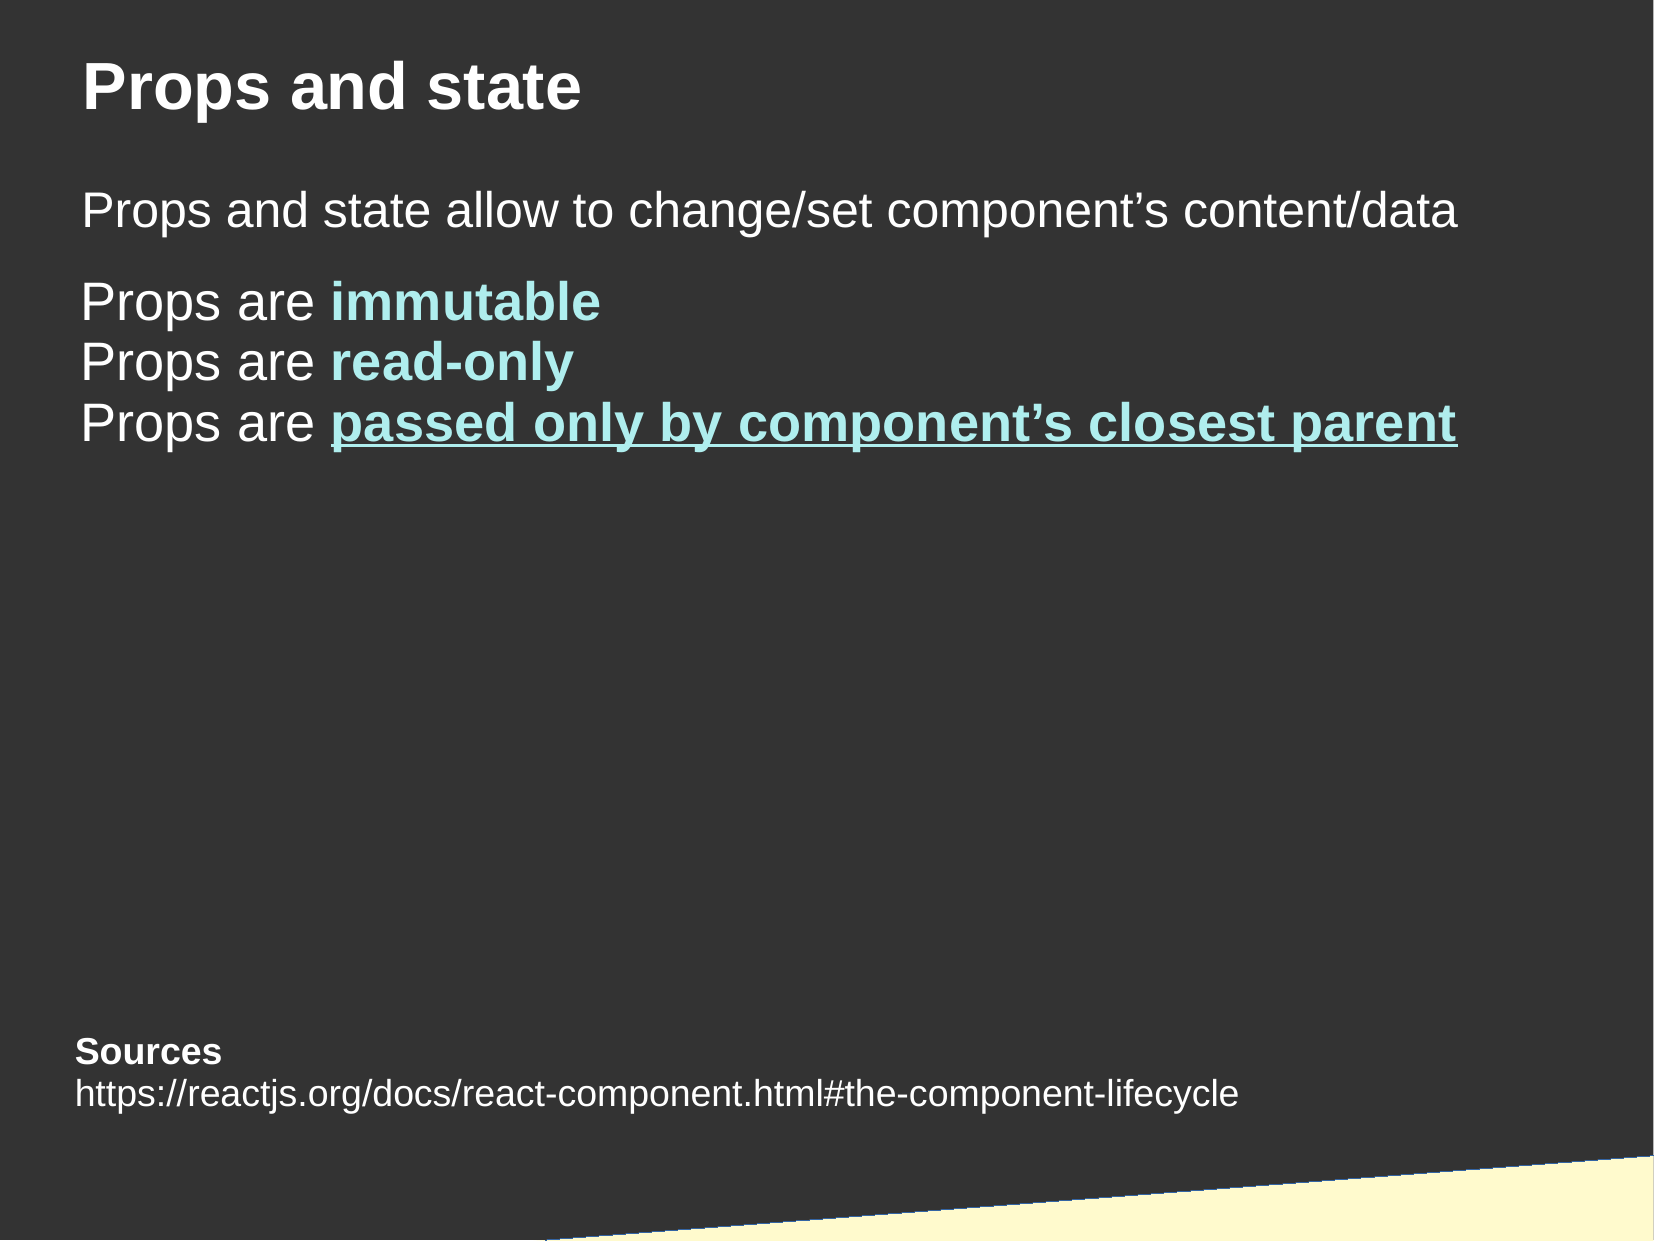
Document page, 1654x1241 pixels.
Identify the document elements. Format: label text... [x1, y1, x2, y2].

title Props and state allow to change/set component’s content/data [81, 182, 1546, 271]
title Props are immutable Props are read-only Props are passed only by component’s closest parent [80, 271, 1653, 738]
title Props and state [82, 49, 1571, 257]
text_box Sources https://reactjs.org/docs/react-component.html#the-component-lifecycle [60, 1023, 1546, 1241]
text_box [533, 1155, 1654, 1241]
